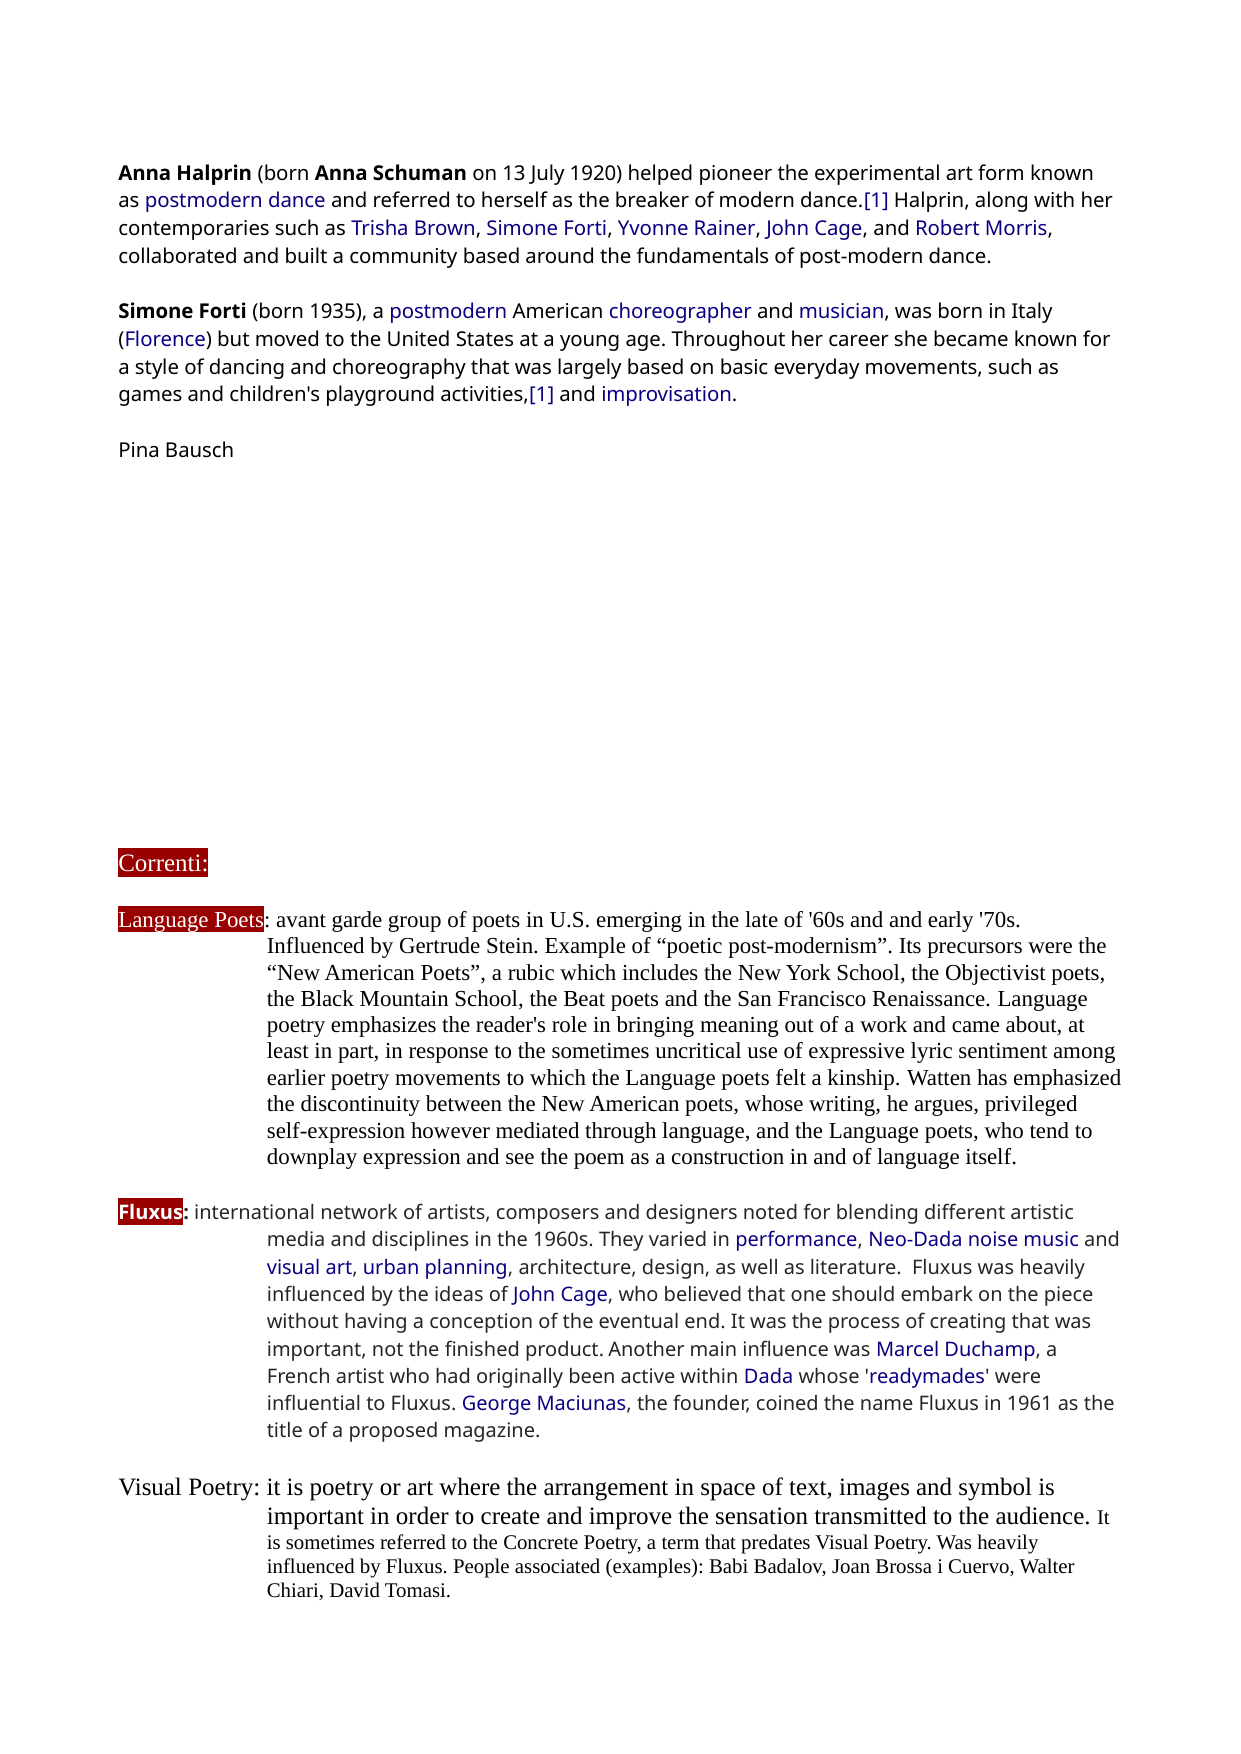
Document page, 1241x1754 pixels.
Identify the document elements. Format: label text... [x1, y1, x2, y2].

text Language Poets: avant garde group of poets in U.S. emerging in the late of '60s and and early '70s. Influenced by Gertrude Stein. Example of “poetic post-modernism”. Its precursors were the “New American Poets”, a rubic which includes the New York School, the Objectivist poets, the Black Mountain School, the Beat poets and the San Francisco Renaissance. Language poetry emphasizes the reader's role in bringing meaning out of a work and came about, at least in part, in response to the sometimes uncritical use of expressive lyric sentiment among earlier poetry movements to which the Language poets felt a kinship. Watten has emphasized the discontinuity between the New American poets, whose writing, he argues, privileged self-expression however mediated through language, and the Language poets, who tend to downplay expression and see the poem as a construction in and of language itself. [118, 906, 1122, 1169]
text Correnti: [118, 848, 1122, 877]
text Fluxus: international network of artists, composers and designers noted for blending different artistic media and disciplines in the 1960s. They varied in performance, Neo-Dada noise music and visual art, urban planning, architecture, design, as well as literature. Fluxus was heavily influenced by the ideas of John Cage, who believed that one should embark on the piece without having a conception of the eventual end. It was the process of creating that was important, not the finished product. Another main influence was Marcel Duchamp, a French artist who had originally been active within Dada whose 'readymades' were influential to Fluxus. George Maciunas, the founder, coined the name Fluxus in 1961 as the title of a proposed magazine. [118, 1198, 1122, 1444]
text Pina Bausch [118, 435, 1122, 463]
text Simone Forti (born 1935), a postmodern American choreographer and musician, was born in Italy (Florence) but moved to the United States at a young age. Throughout her career she became known for a style of dancing and choreography that was largely based on basic everyday movements, such as games and children's playground activities,[1] and improvisation. [118, 297, 1122, 408]
text Visual Poetry: it is poetry or art where the arrangement in space of text, images and symbol is important in order to create and improve the sensation transmitted to the audience. It is sometimes referred to the Concrete Poetry, a term that predates Visual Poetry. Was heavily influenced by Fluxus. People associated (examples): Babi Badalov, Joan Brossa i Cuervo, Walter Chiari, David Tomasi. [118, 1472, 1122, 1602]
text Anna Halprin (born Anna Schuman on 13 July 1920) helped pioneer the experimental art form known as postmodern dance and referred to herself as the breaker of modern dance.[1] Halprin, along with her contemporaries such as Trisha Brown, Simone Forti, Yvonne Rainer, John Cage, and Robert Morris, collaborated and built a community based around the fundamentals of post-modern dance. [118, 158, 1122, 269]
